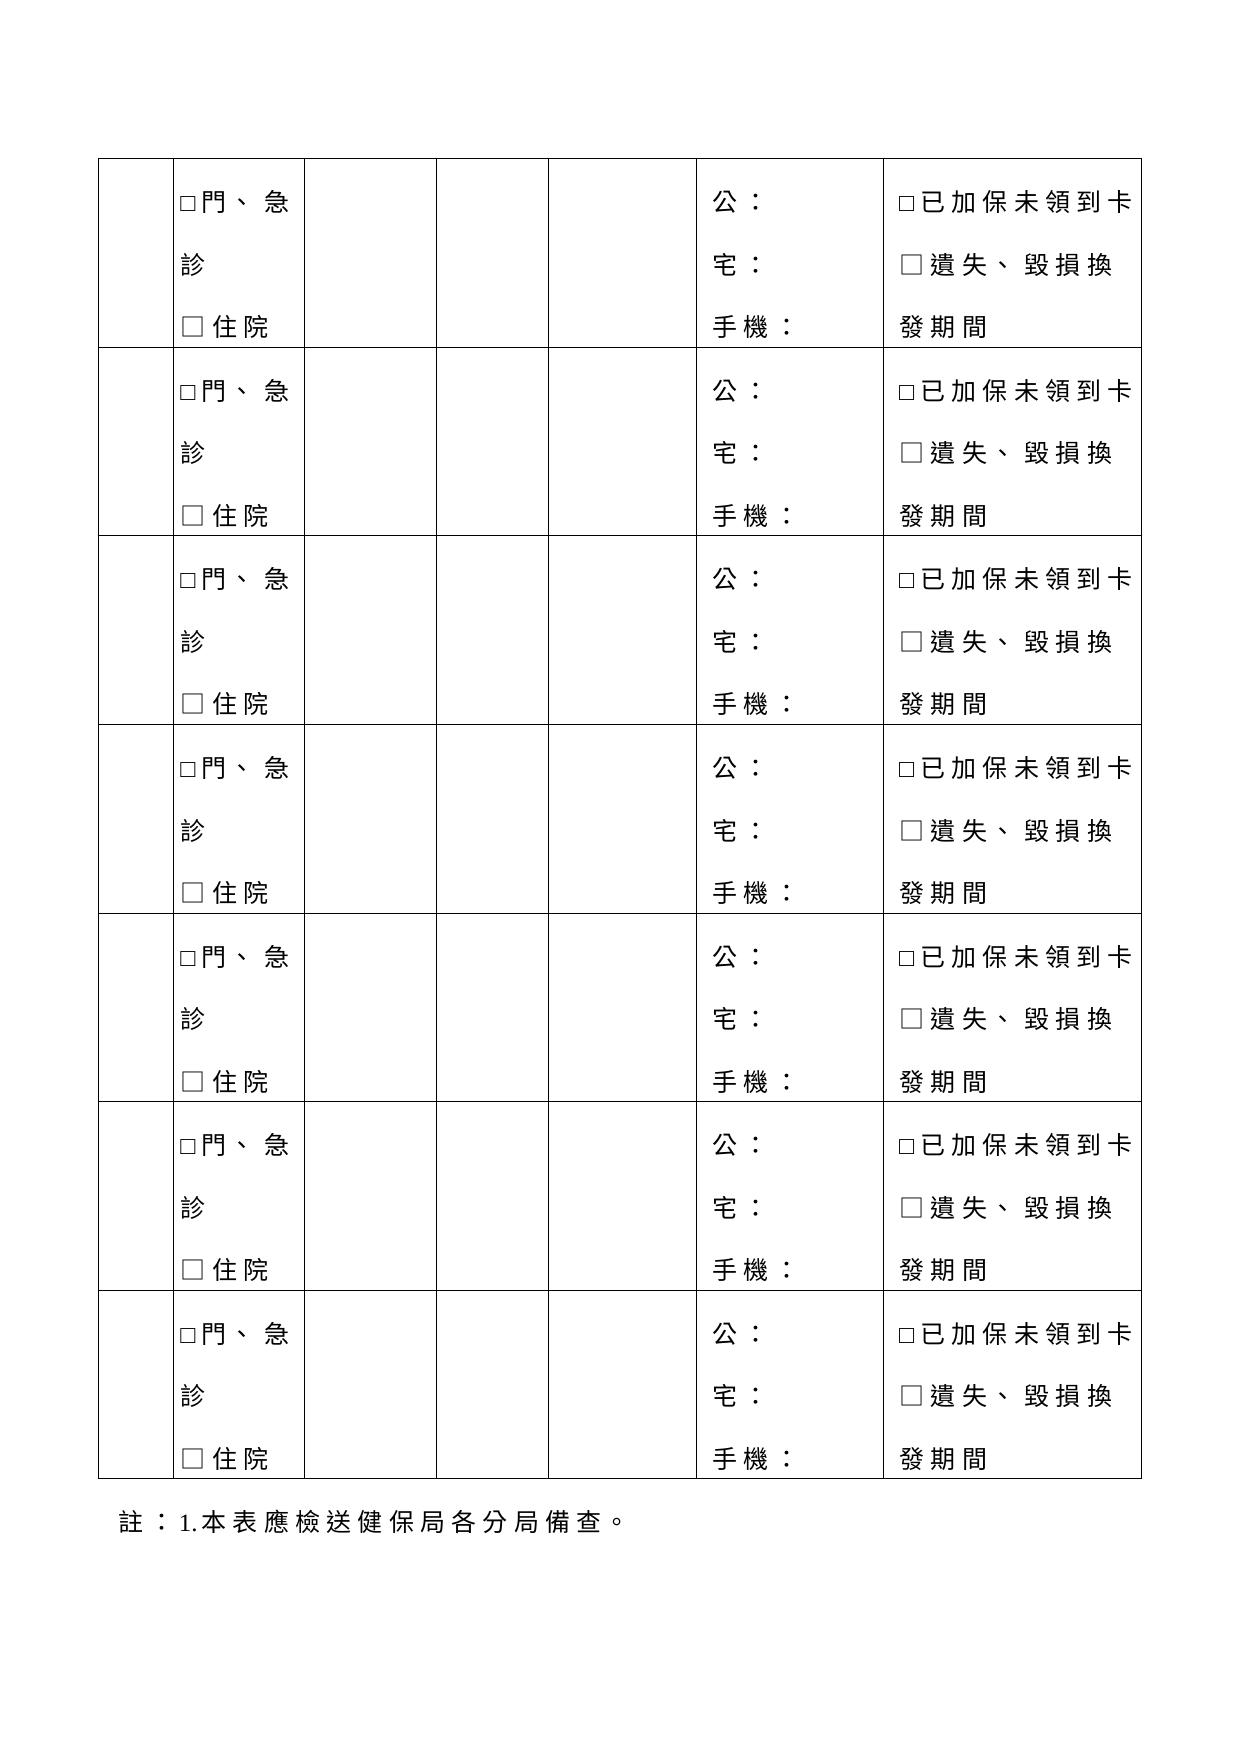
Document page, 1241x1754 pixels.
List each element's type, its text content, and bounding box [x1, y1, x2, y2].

table_cell □門、急診 □住院 [174, 725, 304, 912]
table_cell □門、急診 □住院 [174, 1291, 304, 1478]
table_cell 公： 宅： 手機： [697, 536, 883, 724]
table_cell [305, 536, 436, 724]
table_cell [549, 536, 696, 724]
table_cell [305, 1291, 436, 1478]
table_cell [549, 914, 696, 1101]
table_cell [437, 725, 548, 912]
table_cell [99, 1291, 173, 1478]
table_cell [305, 725, 436, 912]
table_cell [99, 914, 173, 1101]
table_cell [437, 1291, 548, 1478]
table_cell [99, 536, 173, 724]
table_cell □已加保未領到卡 □遺失、毀損換發期間 [884, 914, 1141, 1101]
table_cell [437, 1102, 548, 1289]
table_cell □已加保未領到卡 □遺失、毀損換發期間 [884, 536, 1141, 724]
table_cell [99, 348, 173, 535]
table_cell □已加保未領到卡 □遺失、毀損換發期間 [884, 1102, 1141, 1289]
table_cell [99, 159, 173, 347]
table_cell □已加保未領到卡 □遺失、毀損換發期間 [884, 348, 1141, 535]
table_cell □門、急診 □住院 [174, 1102, 304, 1289]
table_cell □門、急診 □住院 [174, 159, 304, 347]
table_cell [99, 1102, 173, 1289]
table_cell [437, 914, 548, 1101]
table_cell [549, 159, 696, 347]
table_cell □門、急診 □住院 [174, 914, 304, 1101]
table_cell [549, 348, 696, 535]
table_cell [437, 536, 548, 724]
table_cell □門、急診 □住院 [174, 536, 304, 724]
table_cell □已加保未領到卡 □遺失、毀損換發期間 [884, 725, 1141, 912]
table_cell [437, 348, 548, 535]
table_cell [305, 159, 436, 347]
table_cell □已加保未領到卡 □遺失、毀損換發期間 [884, 159, 1141, 347]
table_cell 公： 宅： 手機： [697, 914, 883, 1101]
table_cell 公： 宅： 手機： [697, 1102, 883, 1289]
table_cell [305, 348, 436, 535]
table_cell 公： 宅： 手機： [697, 159, 883, 347]
table_cell □已加保未領到卡 □遺失、毀損換發期間 [884, 1291, 1141, 1478]
table_cell 公： 宅： 手機： [697, 348, 883, 535]
table_cell [305, 914, 436, 1101]
table_cell 公： 宅： 手機： [697, 1291, 883, 1478]
table_cell [549, 725, 696, 912]
table_cell [549, 1102, 696, 1289]
table_cell □門、急診 □住院 [174, 348, 304, 535]
table_cell [437, 159, 548, 347]
table_cell 公： 宅： 手機： [697, 725, 883, 912]
table_cell [305, 1102, 436, 1289]
table_cell [549, 1291, 696, 1478]
table_cell [99, 725, 173, 912]
text 註：1.本表應檢送健保局各分局備查。 [115, 1479, 1125, 1542]
